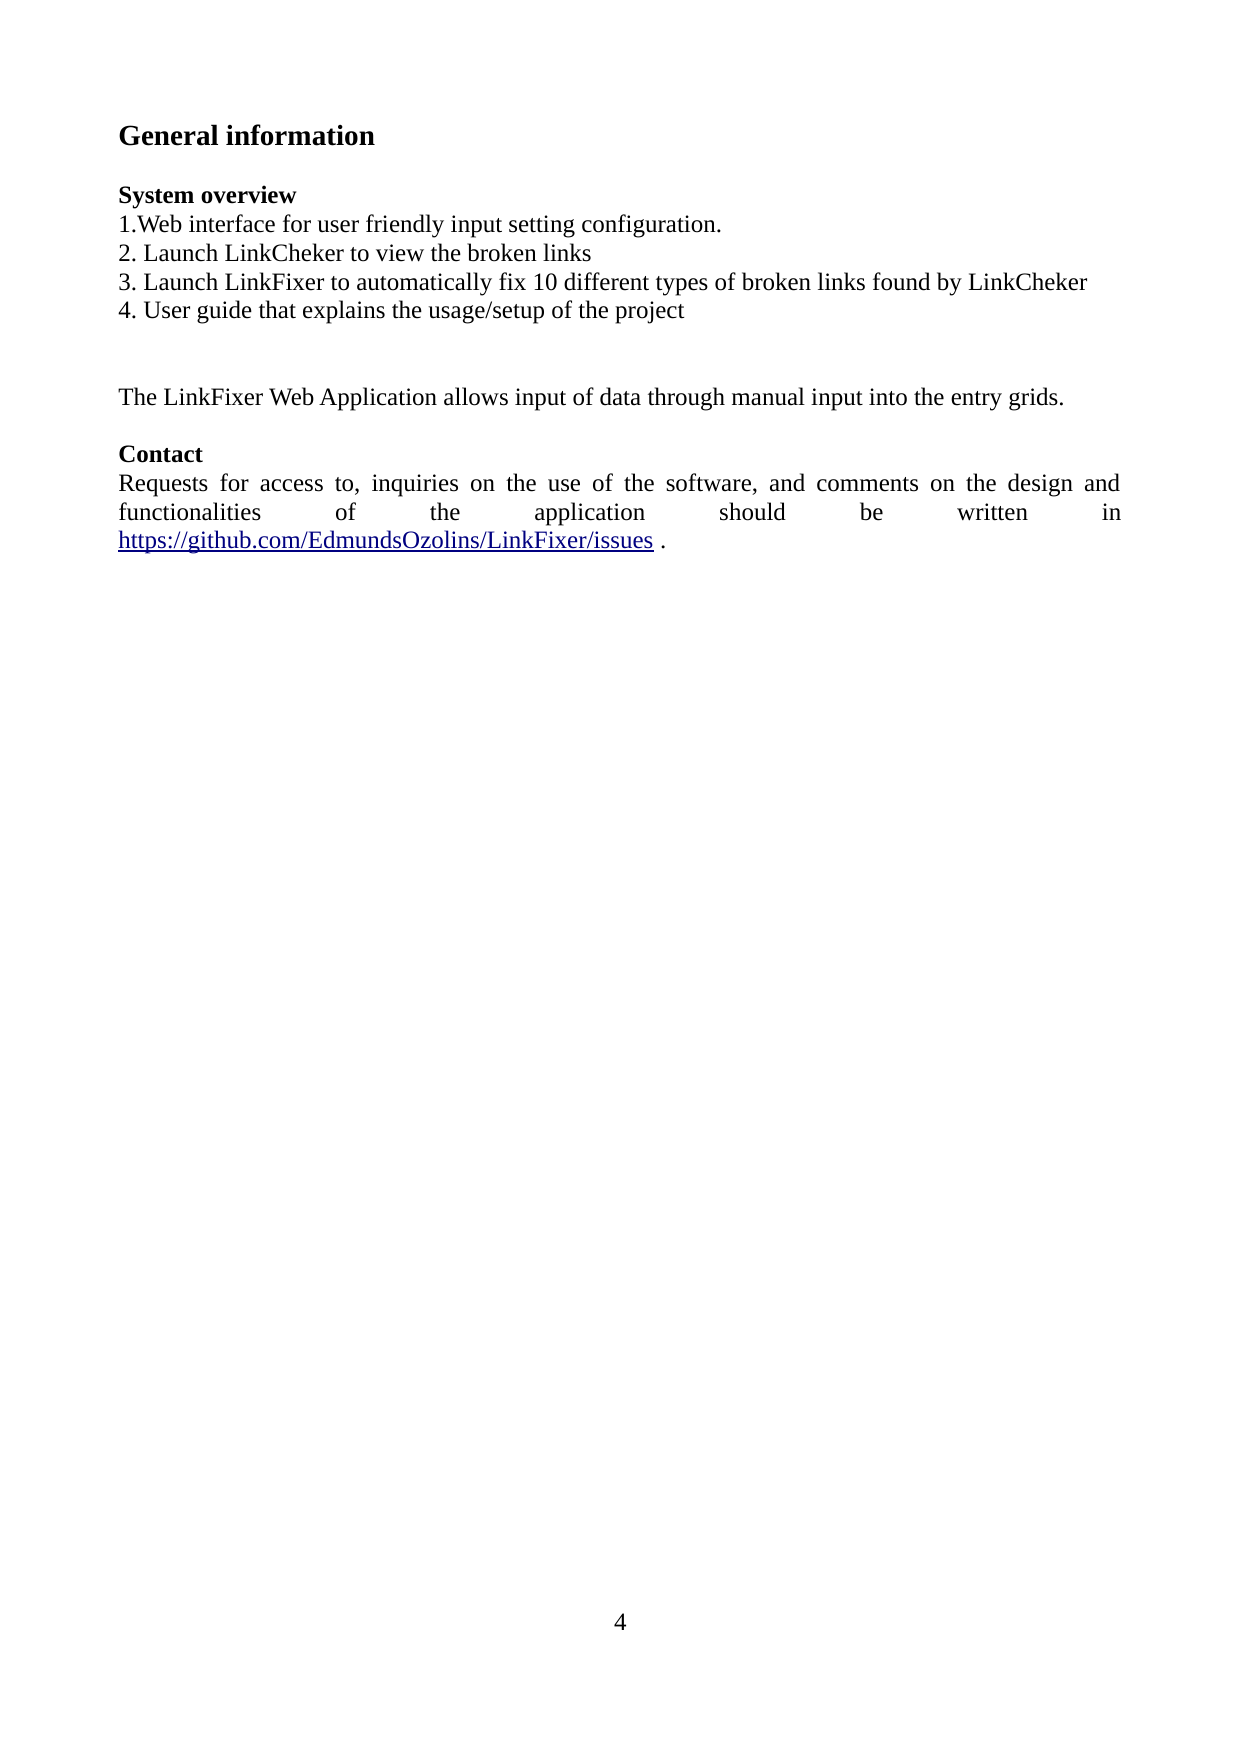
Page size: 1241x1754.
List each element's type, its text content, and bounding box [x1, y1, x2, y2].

text 2. Launch LinkCheker to view the broken links [118, 238, 1122, 267]
text The LinkFixer Web Application allows input of data through manual input into the entry grids. [118, 382, 1122, 410]
text Requests for access to, inquiries on the use of the software, and comments on the design and functionalities of the application should be written in https://github.com/EdmundsOzolins/LinkFixer/issues . [118, 468, 1122, 554]
text Contact [118, 439, 1122, 468]
text 1.Web interface for user friendly input setting configuration. [118, 209, 1122, 238]
text General information [118, 118, 1122, 152]
text System overview [118, 180, 1122, 209]
text 3. Launch LinkFixer to automatically fix 10 different types of broken links found by LinkCheker [118, 267, 1122, 295]
text 4. User guide that explains the usage/setup of the project [118, 295, 1122, 324]
